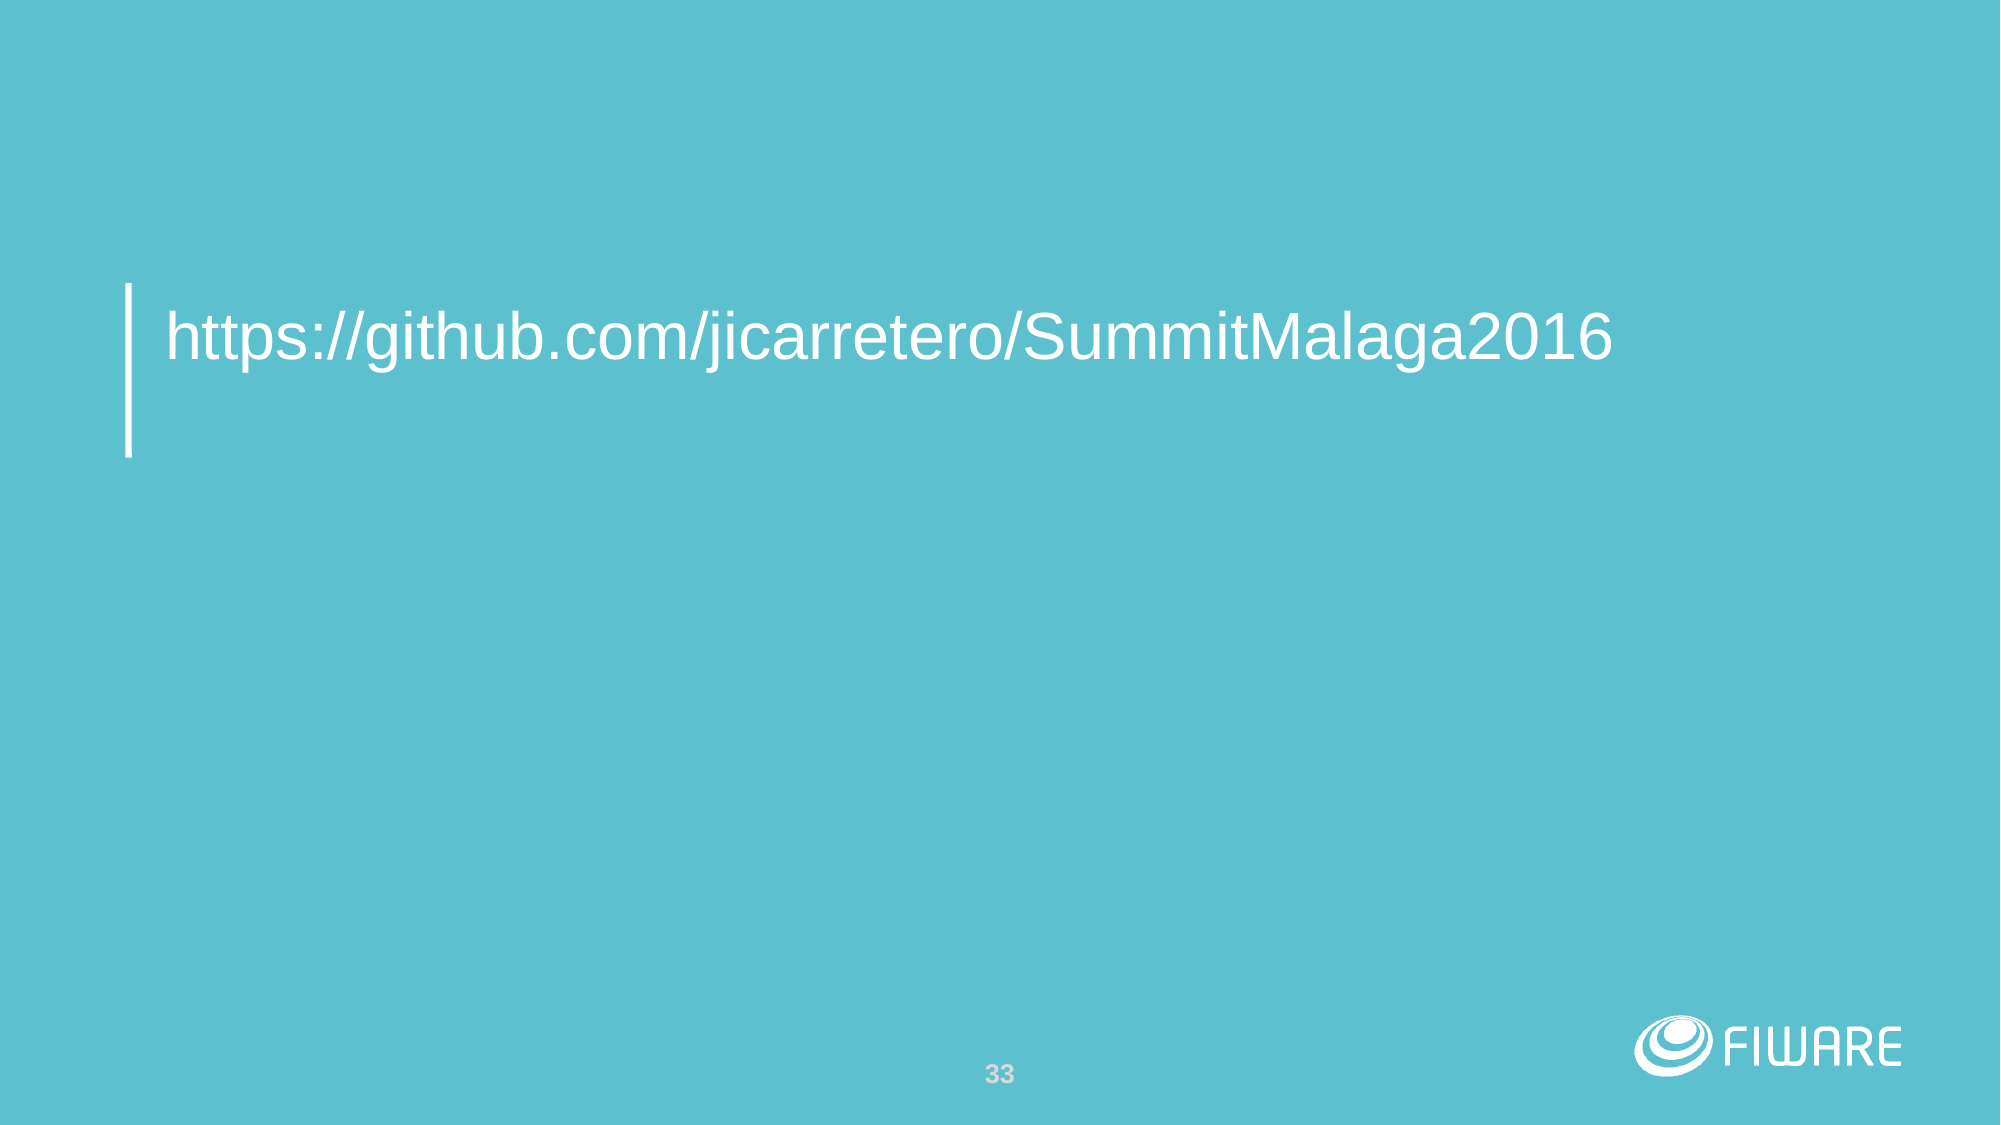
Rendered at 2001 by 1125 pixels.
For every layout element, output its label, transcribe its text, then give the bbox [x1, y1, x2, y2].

picture [1620, 996, 1919, 1090]
title https://github.com/jicarretero/SummitMalaga2016 [150, 277, 1850, 453]
slide_number [887, 1042, 1113, 1103]
